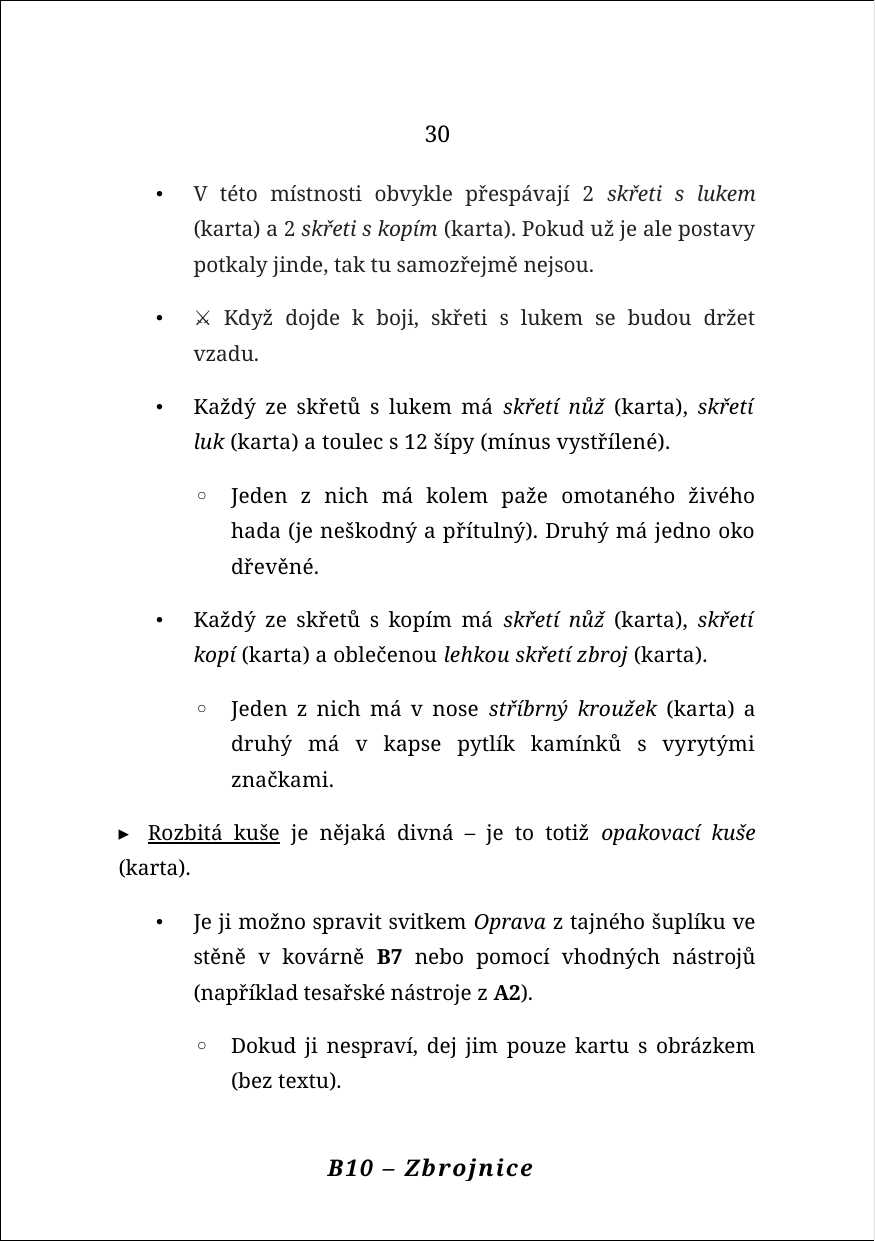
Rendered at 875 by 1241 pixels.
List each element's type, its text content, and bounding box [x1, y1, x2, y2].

list ⚔ Když dojde k boji, skřeti s lukem se budou držet vzadu. [156, 303, 756, 367]
list Jeden z nich má kolem paže omotaného živého hada (je neškodný a přítulný). Druhý má jedno oko dřevěné. [193, 481, 756, 580]
list Dokud ji nespraví, dej jim pouze kartu s obrázkem (bez textu). [193, 1031, 756, 1095]
list Každý ze skřetů s lukem má skřetí nůž (karta), skřetí luk (karta) a toulec s 12 šípy (mínus vystřílené). [156, 392, 756, 456]
list Jeden z nich má v nose stříbrný kroužek (karta) a druhý má v kapse pytlík kamínků s vyrytými značkami. [193, 694, 756, 793]
list V této místnosti obvykle přespávají 2 skřeti s lukem (karta) a 2 skřeti s kopím (karta). Pokud už je ale postavy potkaly jinde, tak tu samozřejmě nejsou. [156, 179, 756, 278]
list Každý ze skřetů s kopím má skřetí nůž (karta), skřetí kopí (karta) a oblečenou lehkou skřetí zbroj (karta). [156, 605, 756, 669]
text ▸ Rozbitá kuše je nějaká divná – je to totiž opakovací kuše (karta). [118, 818, 756, 882]
list Je ji možno spravit svitkem Oprava z tajného šuplíku ve stěně v kovárně B7 nebo pomocí vhodných nástrojů (například tesařské nástroje z A2). [156, 907, 756, 1006]
